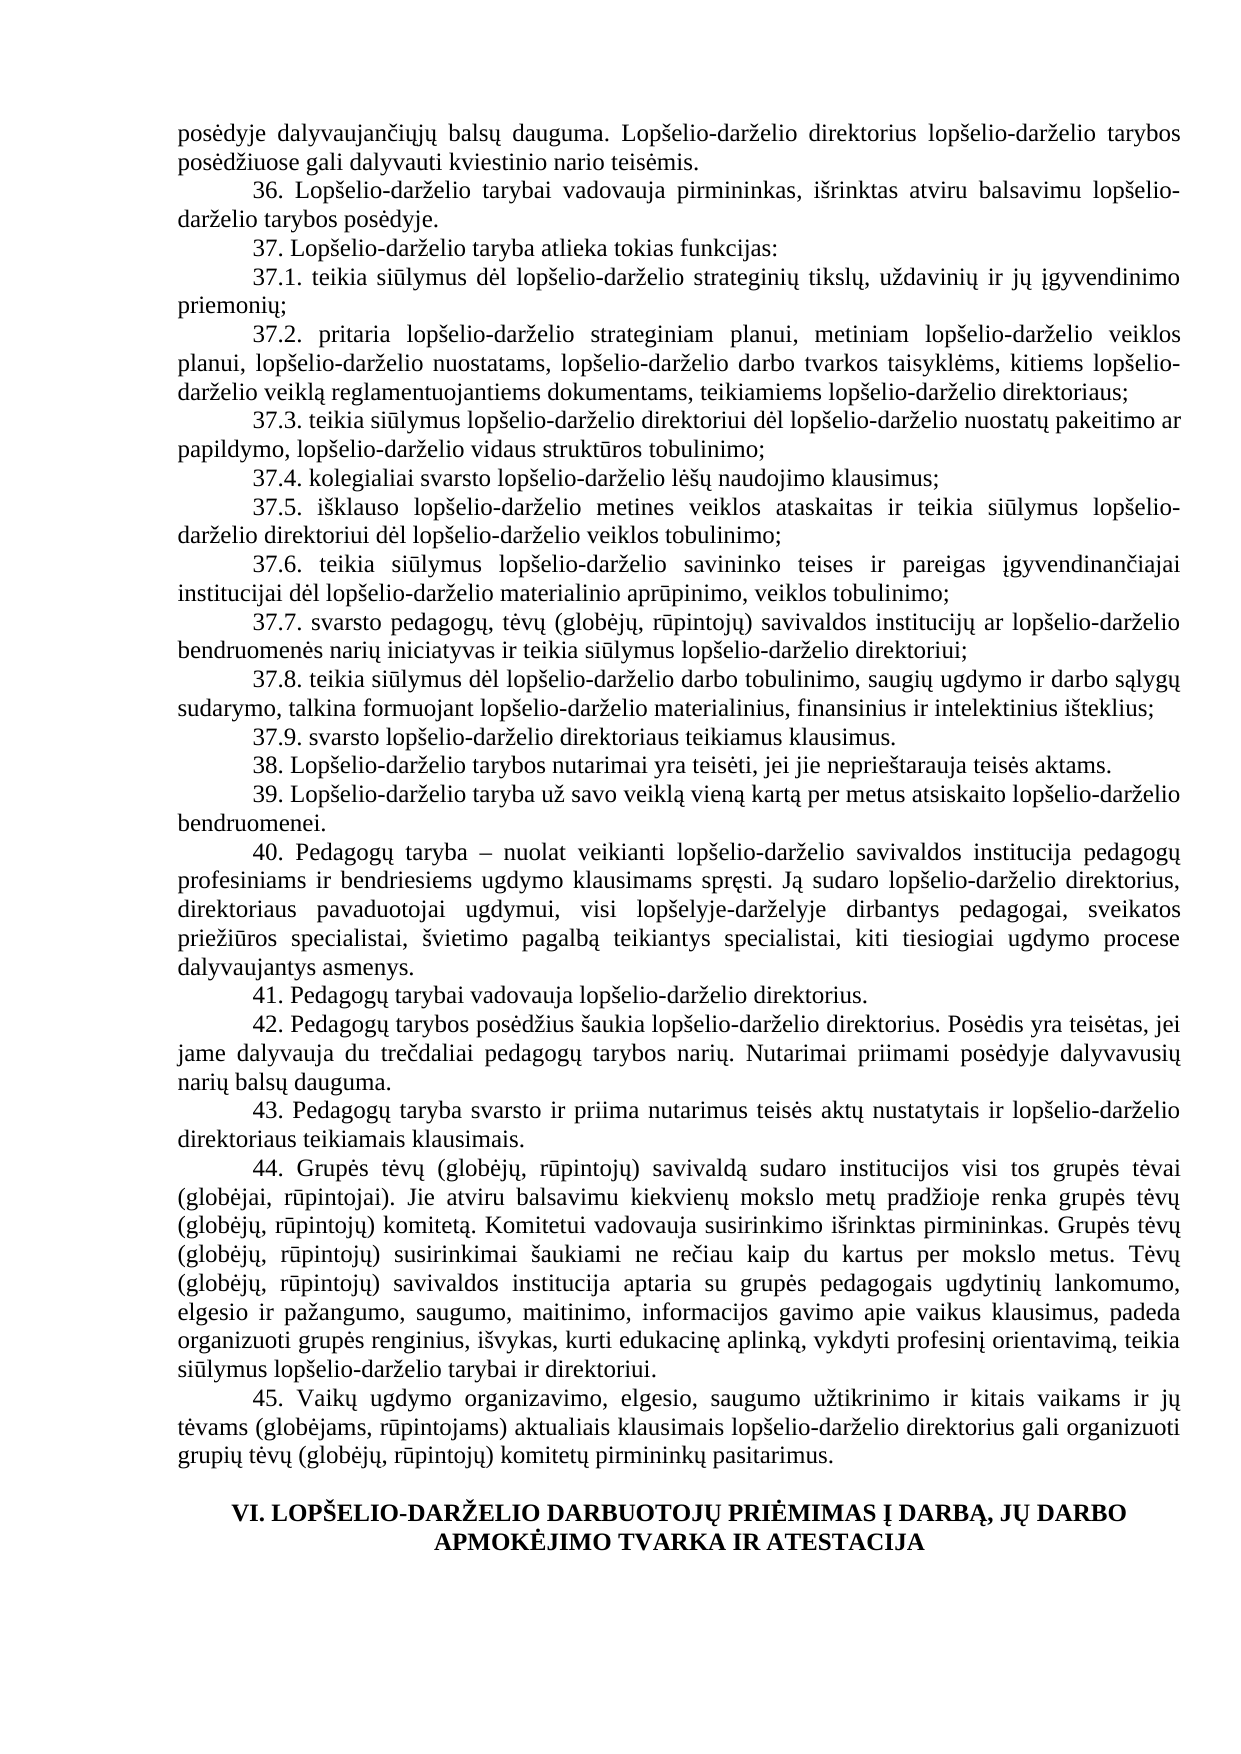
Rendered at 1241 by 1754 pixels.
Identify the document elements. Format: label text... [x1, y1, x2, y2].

text 40. Pedagogų taryba – nuolat veikianti lopšelio-darželio savivaldos institucija pedagogų profesiniams ir bendriesiems ugdymo klausimams spręsti. Ją sudaro lopšelio-darželio direktorius, direktoriaus pavaduotojai ugdymui, visi lopšelyje-darželyje dirbantys pedagogai, sveikatos priežiūros specialistai, švietimo pagalbą teikiantys specialistai, kiti tiesiogiai ugdymo procese dalyvaujantys asmenys. [177, 837, 1181, 981]
text 36. Lopšelio-darželio tarybai vadovauja pirmininkas, išrinktas atviru balsavimu lopšelio-darželio tarybos posėdyje. [177, 176, 1181, 233]
text 42. Pedagogų tarybos posėdžius šaukia lopšelio-darželio direktorius. Posėdis yra teisėtas, jei jame dalyvauja du trečdaliai pedagogų tarybos narių. Nutarimai priimami posėdyje dalyvavusių narių balsų dauguma. [177, 1009, 1181, 1096]
text 44. Grupės tėvų (globėjų, rūpintojų) savivaldą sudaro institucijos visi tos grupės tėvai (globėjai, rūpintojai). Jie atviru balsavimu kiekvienų mokslo metų pradžioje renka grupės tėvų (globėjų, rūpintojų) komitetą. Komitetui vadovauja susirinkimo išrinktas pirmininkas. Grupės tėvų (globėjų, rūpintojų) susirinkimai šaukiami ne rečiau kaip du kartus per mokslo metus. Tėvų (globėjų, rūpintojų) savivaldos institucija aptaria su grupės pedagogais ugdytinių lankomumo, elgesio ir pažangumo, saugumo, maitinimo, informacijos gavimo apie vaikus klausimus, padeda organizuoti grupės renginius, išvykas, kurti edukacinę aplinką, vykdyti profesinį orientavimą, teikia siūlymus lopšelio-darželio tarybai ir direktoriui. [177, 1153, 1181, 1383]
text 37.3. teikia siūlymus lopšelio-darželio direktoriui dėl lopšelio-darželio nuostatų pakeitimo ar papildymo, lopšelio-darželio vidaus struktūros tobulinimo; [177, 406, 1181, 463]
text VI. LOPŠELIO-DARŽELIO DARBUOTOJŲ PRIĖMIMAS Į DARBĄ, JŲ DARBO APMOKĖJIMO TVARKA IR ATESTACIJA [177, 1498, 1181, 1556]
text 37.1. teikia siūlymus dėl lopšelio-darželio strateginių tikslų, uždavinių ir jų įgyvendinimo priemonių; [177, 262, 1181, 319]
text 37.7. svarsto pedagogų, tėvų (globėjų, rūpintojų) savivaldos institucijų ar lopšelio-darželio bendruomenės narių iniciatyvas ir teikia siūlymus lopšelio-darželio direktoriui; [177, 607, 1181, 664]
text 39. Lopšelio-darželio taryba už savo veiklą vieną kartą per metus atsiskaito lopšelio-darželio bendruomenei. [177, 779, 1181, 837]
text 38. Lopšelio-darželio tarybos nutarimai yra teisėti, jei jie neprieštarauja teisės aktams. [177, 751, 1181, 779]
text posėdyje dalyvaujančiųjų balsų dauguma. Lopšelio-darželio direktorius lopšelio-darželio tarybos posėdžiuose gali dalyvauti kviestinio nario teisėmis. [177, 118, 1181, 176]
text 37.8. teikia siūlymus dėl lopšelio-darželio darbo tobulinimo, saugių ugdymo ir darbo sąlygų sudarymo, talkina formuojant lopšelio-darželio materialinius, finansinius ir intelektinius išteklius; [177, 664, 1181, 722]
text 37.6. teikia siūlymus lopšelio-darželio savininko teises ir pareigas įgyvendinančiajai institucijai dėl lopšelio-darželio materialinio aprūpinimo, veiklos tobulinimo; [177, 549, 1181, 607]
text 41. Pedagogų tarybai vadovauja lopšelio-darželio direktorius. [177, 981, 1181, 1009]
text 37. Lopšelio-darželio taryba atlieka tokias funkcijas: [177, 233, 1181, 262]
text 37.5. išklauso lopšelio-darželio metines veiklos ataskaitas ir teikia siūlymus lopšelio-darželio direktoriui dėl lopšelio-darželio veiklos tobulinimo; [177, 492, 1181, 549]
text 37.2. pritaria lopšelio-darželio strateginiam planui, metiniam lopšelio-darželio veiklos planui, lopšelio-darželio nuostatams, lopšelio-darželio darbo tvarkos taisyklėms, kitiems lopšelio-darželio veiklą reglamentuojantiems dokumentams, teikiamiems lopšelio-darželio direktoriaus; [177, 319, 1181, 406]
text 37.4. kolegialiai svarsto lopšelio-darželio lėšų naudojimo klausimus; [177, 463, 1181, 492]
text 37.9. svarsto lopšelio-darželio direktoriaus teikiamus klausimus. [177, 722, 1181, 751]
text 45. Vaikų ugdymo organizavimo, elgesio, saugumo užtikrinimo ir kitais vaikams ir jų tėvams (globėjams, rūpintojams) aktualiais klausimais lopšelio-darželio direktorius gali organizuoti grupių tėvų (globėjų, rūpintojų) komitetų pirmininkų pasitarimus. [177, 1383, 1181, 1469]
text 43. Pedagogų taryba svarsto ir priima nutarimus teisės aktų nustatytais ir lopšelio-darželio direktoriaus teikiamais klausimais. [177, 1096, 1181, 1153]
